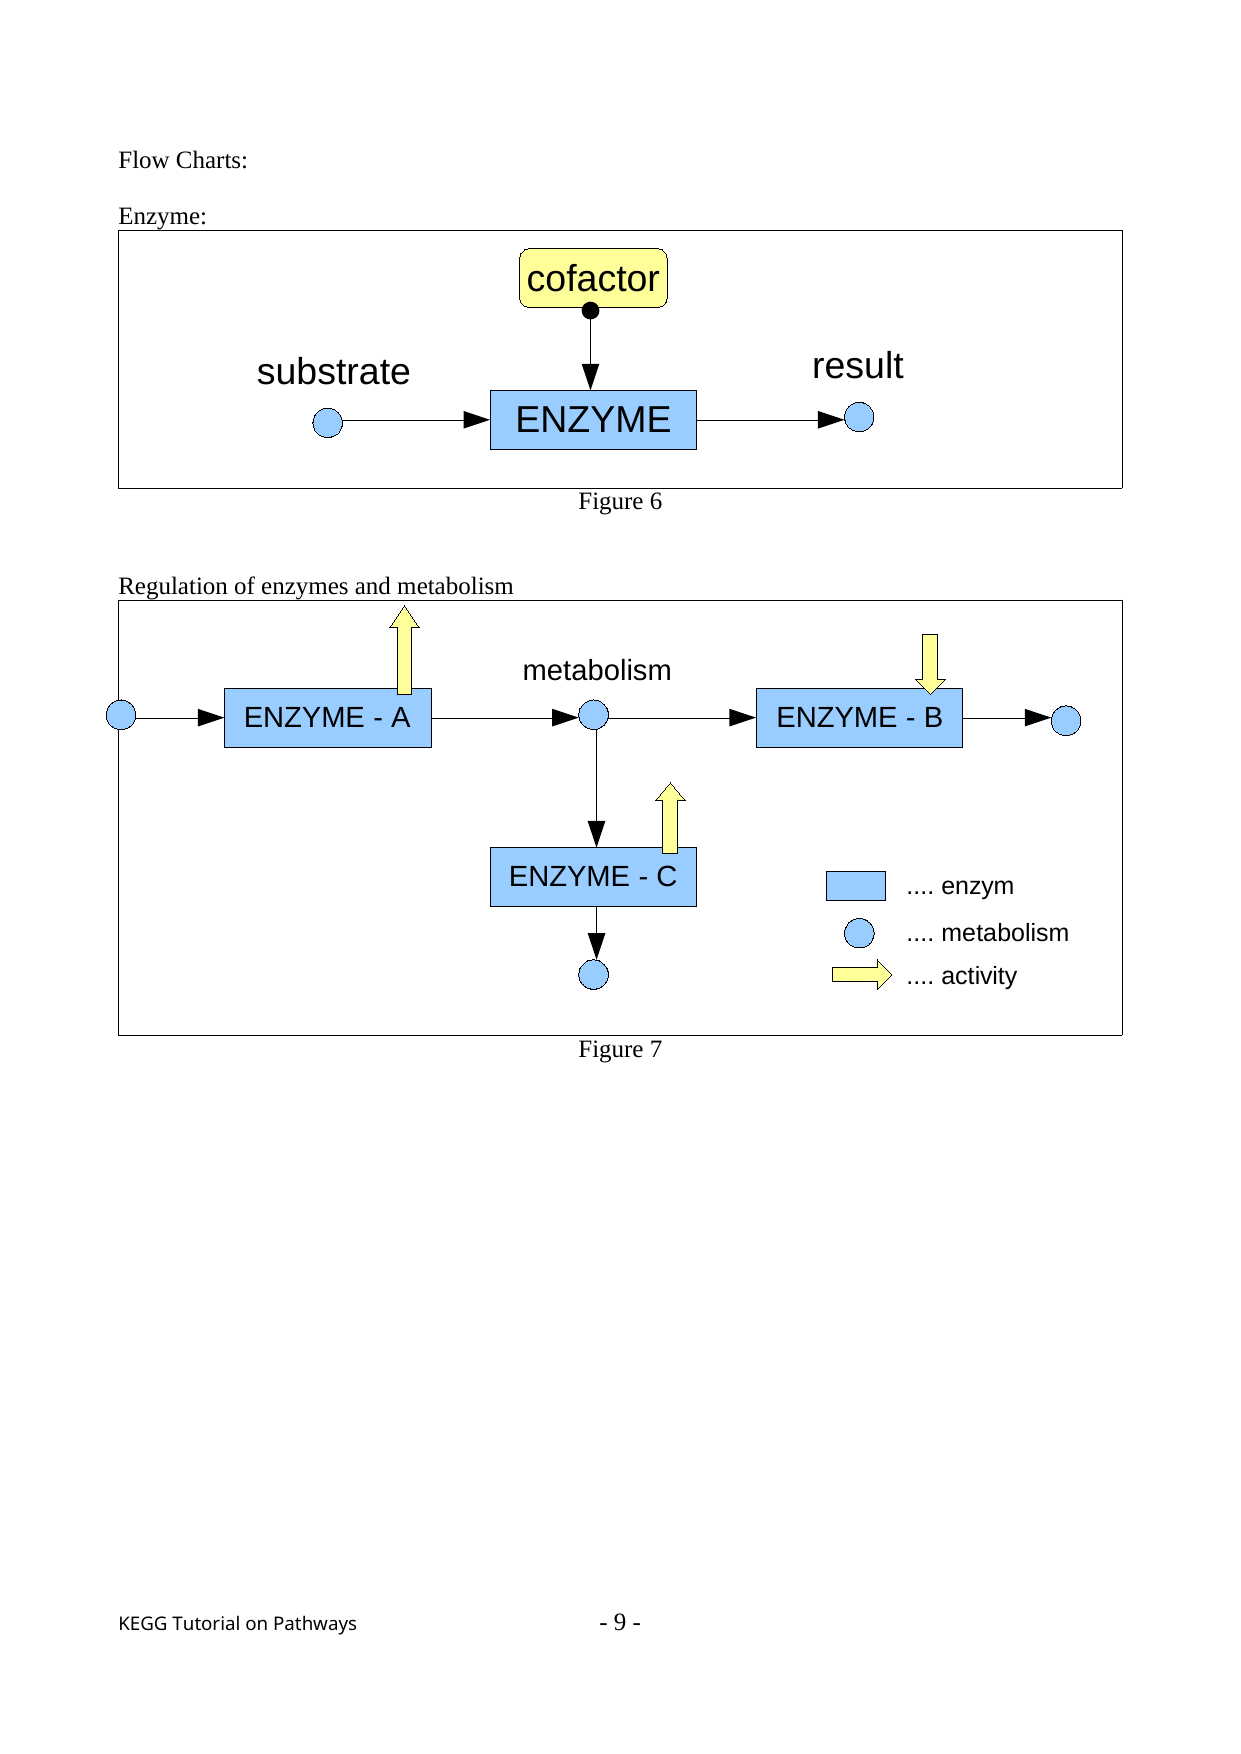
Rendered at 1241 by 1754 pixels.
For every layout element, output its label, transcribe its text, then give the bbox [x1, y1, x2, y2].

text Regulation of enzymes and metabolism [118, 572, 1122, 599]
text Enzyme: [118, 202, 1122, 230]
text Figure 6 [118, 489, 1122, 515]
table_header [119, 231, 1122, 487]
table_header [119, 601, 1122, 1035]
text Figure 7 [118, 1036, 1122, 1063]
text Flow Charts: [118, 146, 1122, 174]
